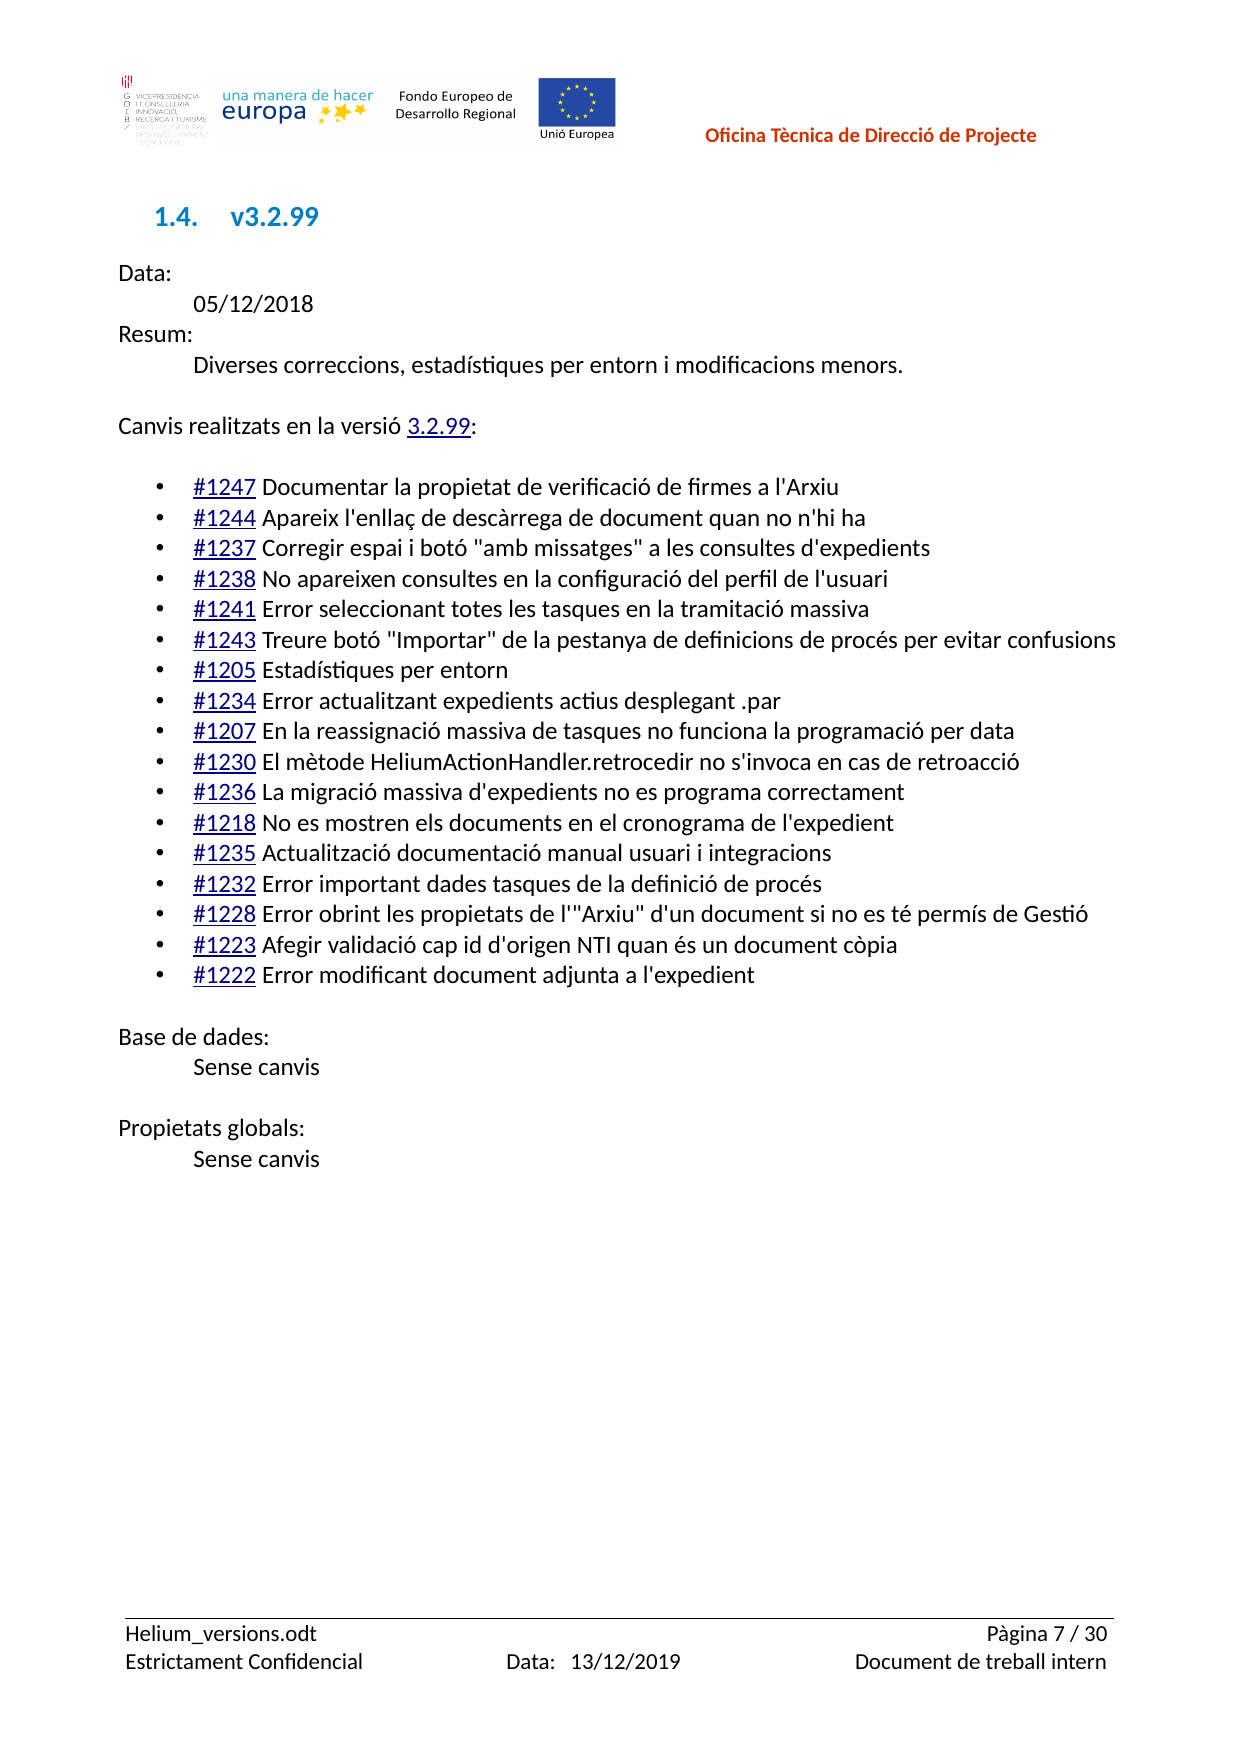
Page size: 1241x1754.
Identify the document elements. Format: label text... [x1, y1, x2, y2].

list #1223 Afegir validació cap id d'origen NTI quan és un document còpia [156, 929, 1122, 959]
list #1243 Treure botó "Importar" de la pestanya de definicions de procés per evitar confusions [156, 624, 1122, 654]
text Diverses correccions, estadístiques per entorn i modificacions menors. [118, 349, 1122, 380]
picture [118, 73, 213, 147]
list #1237 Corregir espai i botó "amb missatges" a les consultes d'expedients [156, 532, 1122, 563]
list #1244 Apareix l'enllaç de descàrrega de document quan no n'hi ha [156, 502, 1122, 532]
text Sense canvis [118, 1051, 1122, 1082]
text Base de dades: [118, 1021, 1122, 1051]
list #1235 Actualització documentació manual usuari i integracions [156, 837, 1122, 868]
list #1236 La migració massiva d'expedients no es programa correctament [156, 776, 1122, 807]
picture [219, 73, 621, 147]
list #1222 Error modificant document adjunta a l'expedient [156, 959, 1122, 990]
list #1228 Error obrint les propietats de l'"Arxiu" d'un document si no es té permís de Gestió [156, 898, 1122, 929]
list #1232 Error important dades tasques de la definició de procés [156, 868, 1122, 898]
list #1207 En la reassignació massiva de tasques no funciona la programació per data [156, 715, 1122, 746]
list #1234 Error actualitzant expedients actius desplegant .par [156, 685, 1122, 715]
text Data: [118, 258, 1122, 288]
list #1238 No apareixen consultes en la configuració del perfil de l'usuari [156, 563, 1122, 593]
text Resum: [118, 319, 1122, 349]
list #1230 El mètode HeliumActionHandler.retrocedir no s'invoca en cas de retroacció [156, 746, 1122, 776]
text Propietats globals: [118, 1112, 1122, 1143]
text Canvis realitzats en la versió 3.2.99: [118, 410, 1122, 441]
list #1241 Error seleccionant totes les tasques en la tramitació massiva [156, 593, 1122, 624]
list #1218 No es mostren els documents en el cronograma de l'expedient [156, 807, 1122, 837]
subtitle v3.2.99 [153, 198, 1122, 234]
list #1247 Documentar la propietat de verificació de firmes a l'Arxiu [156, 471, 1122, 502]
text 05/12/2018 [118, 288, 1122, 319]
text Sense canvis [118, 1143, 1122, 1173]
list #1205 Estadístiques per entorn [156, 654, 1122, 685]
